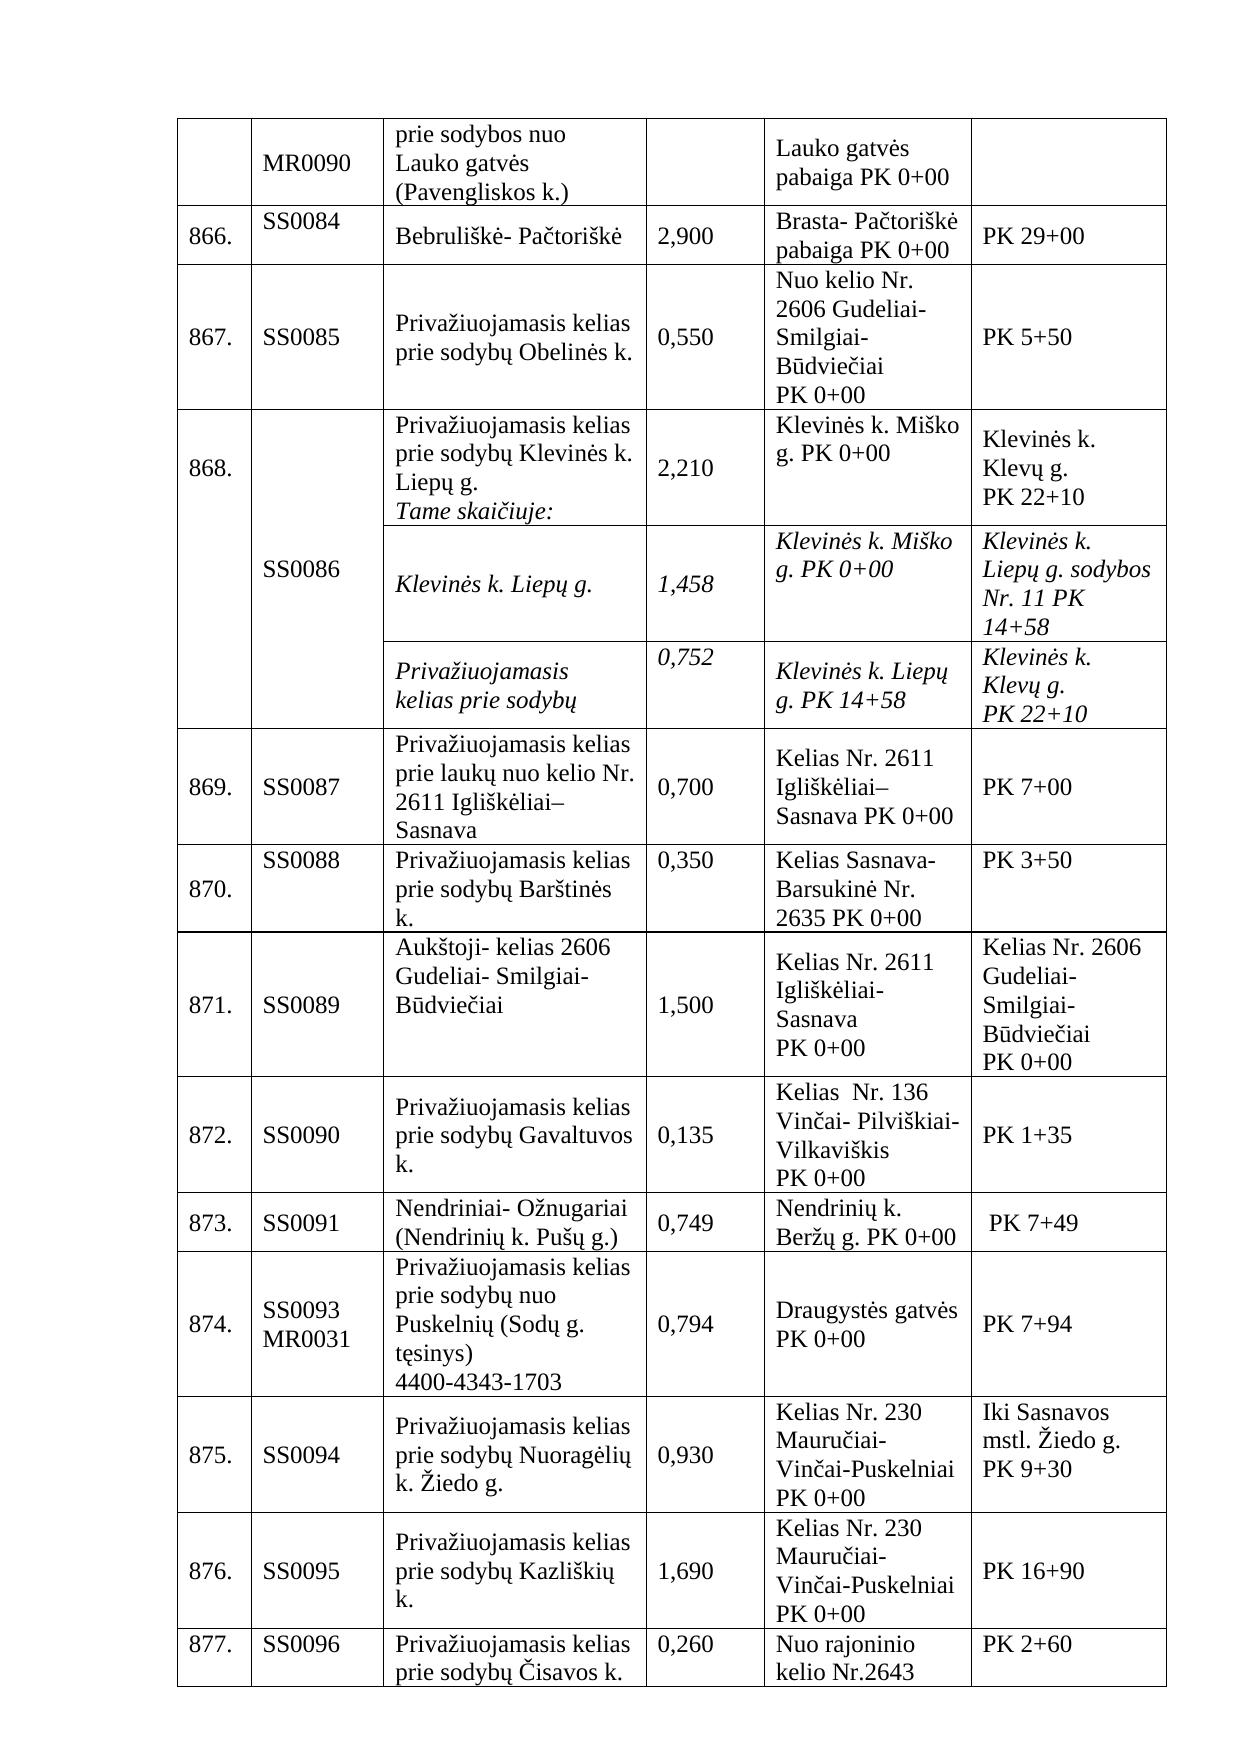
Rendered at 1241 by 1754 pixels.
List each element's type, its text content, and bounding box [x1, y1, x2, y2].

table_cell Bebruliškė- Pačtoriškė [384, 206, 646, 264]
table_cell Kelias Nr. 230 Mauručiai-Vinčai-Puskelniai PK 0+00 [765, 1513, 971, 1628]
table_cell SS0095 [252, 1513, 383, 1628]
table_cell PK 7+49 [972, 1193, 1166, 1251]
table_cell Privažiuojamasis kelias prie sodybų Obelinės k. [384, 265, 646, 409]
table_cell SS0094 [252, 1397, 383, 1512]
table_cell 1,458 [647, 526, 764, 641]
table_cell PK 16+90 [972, 1513, 1166, 1628]
table_cell PK 7+00 [972, 729, 1166, 844]
table_cell Iki Sasnavos mstl. Žiedo g. PK 9+30 [972, 1397, 1166, 1512]
table_cell SS0087 [252, 729, 383, 844]
table_cell Privažiuojamasis kelias prie sodybų Čisavos k. [384, 1629, 646, 1686]
table_cell SS0085 [252, 265, 383, 409]
table_cell 874. [178, 1252, 251, 1396]
table_cell 1,500 [647, 933, 764, 1076]
table_cell 872. [178, 1077, 251, 1192]
table_cell Privažiuojamasis kelias prie sodybų nuo Puskelnių (Sodų g. tęsinys) 4400-4343-1703 [384, 1252, 646, 1396]
table_cell 875. [178, 1397, 251, 1512]
table_cell SS0091 [252, 1193, 383, 1251]
table_cell Kelias Nr. 2606 Gudeliai- Smilgiai- Būdviečiai PK 0+00 [972, 933, 1166, 1076]
table_cell 0,260 [647, 1629, 764, 1686]
table_cell Nendriniai- Ožnugariai (Nendrinių k. Pušų g.) [384, 1193, 646, 1251]
table_cell Privažiuojamasis kelias prie sodybų Gavaltuvos k. [384, 1077, 646, 1192]
table_cell 868. [178, 410, 251, 525]
table_cell PK 29+00 [972, 206, 1166, 264]
table_cell Klevinės k. Klevų g. PK 22+10 [972, 410, 1166, 525]
table_cell Kelias Nr. 136 Vinčai- Pilviškiai- Vilkaviškis PK 0+00 [765, 1077, 971, 1192]
table_cell Klevinės k. Miško g. PK 0+00 [765, 410, 971, 525]
table_cell SS0088 [252, 845, 383, 931]
table_cell Kelias Nr. 230 Mauručiai-Vinčai-Puskelniai PK 0+00 [765, 1397, 971, 1512]
table_cell PK 1+35 [972, 1077, 1166, 1192]
table_cell 876. [178, 1513, 251, 1628]
table_cell Klevinės k. Liepų g. PK 14+58 [765, 642, 971, 728]
table_cell Nuo kelio Nr. 2606 Gudeliai-Smilgiai-Būdviečiai PK 0+00 [765, 265, 971, 409]
table_cell Nuo rajoninio kelio Nr.2643 [765, 1629, 971, 1686]
table_cell 0,350 [647, 845, 764, 931]
table_cell 0,794 [647, 1252, 764, 1396]
table_cell [647, 119, 764, 205]
table_cell SS0093 MR0031 [252, 1252, 383, 1396]
table_cell Privažiuojamasis kelias prie sodybų Kazliškių k. [384, 1513, 646, 1628]
table_cell [178, 119, 251, 205]
table_cell Nendrinių k. Beržų g. PK 0+00 [765, 1193, 971, 1251]
table_cell Privažiuojamasis kelias prie sodybų Nuoragėlių k. Žiedo g. [384, 1397, 646, 1512]
table_cell 0,550 [647, 265, 764, 409]
table_cell Klevinės k. Liepų g. sodybos Nr. 11 PK 14+58 [972, 526, 1166, 641]
table_cell 1,690 [647, 1513, 764, 1628]
table_cell Privažiuojamasis kelias prie sodybų Barštinės k. [384, 845, 646, 931]
table_cell 867. [178, 265, 251, 409]
table_cell SS0086 [252, 410, 383, 728]
table_cell Kelias Sasnava- Barsukinė Nr. 2635 PK 0+00 [765, 845, 971, 931]
table_cell Privažiuojamasis kelias prie sodybų Klevinės k. Liepų g. Tame skaičiuje: [384, 410, 646, 525]
table_cell PK 3+50 [972, 845, 1166, 931]
table_cell 873. [178, 1193, 251, 1251]
table_cell [972, 119, 1166, 205]
table_cell Klevinės k. Miško g. PK 0+00 [765, 526, 971, 641]
table_cell Kelias Nr. 2611 Igliškėliai–Sasnava PK 0+00 [765, 729, 971, 844]
table_cell Privažiuojamasis kelias prie laukų nuo kelio Nr. 2611 Igliškėliai–Sasnava [384, 729, 646, 844]
table_cell Kelias Nr. 2611 Igliškėliai- Sasnava PK 0+00 [765, 933, 971, 1076]
table_cell 870. [178, 845, 251, 931]
table_cell 2,900 [647, 206, 764, 264]
table_cell 871. [178, 933, 251, 1076]
table_cell 0,135 [647, 1077, 764, 1192]
table_cell 0,749 [647, 1193, 764, 1251]
table_cell 877. [178, 1629, 251, 1686]
table_cell PK 5+50 [972, 265, 1166, 409]
table_cell [178, 641, 251, 728]
table_cell Brasta- Pačtoriškė pabaiga PK 0+00 [765, 206, 971, 264]
table_cell 0,930 [647, 1397, 764, 1512]
table_cell SS0084 [252, 206, 383, 264]
table_cell Lauko gatvės pabaiga PK 0+00 [765, 119, 971, 205]
table_cell Aukštoji- kelias 2606 Gudeliai- Smilgiai- Būdviečiai [384, 933, 646, 1076]
table_cell 0,752 [647, 642, 764, 728]
table_cell 2,210 [647, 410, 764, 525]
table_cell SS0096 [252, 1629, 383, 1686]
table_cell 0,700 [647, 729, 764, 844]
table_cell [178, 525, 251, 641]
table_cell 866. [178, 206, 251, 264]
table_cell MR0090 [252, 119, 383, 205]
table_cell prie sodybos nuo Lauko gatvės (Pavengliskos k.) [384, 119, 646, 205]
table_cell SS0090 [252, 1077, 383, 1192]
table_cell Privažiuojamasis kelias prie sodybų [384, 642, 646, 728]
table_cell Klevinės k. Liepų g. [384, 526, 646, 641]
table_cell SS0089 [252, 933, 383, 1076]
table_cell Klevinės k. Klevų g. PK 22+10 [972, 642, 1166, 728]
table_cell PK 7+94 [972, 1252, 1166, 1396]
table_cell 869. [178, 729, 251, 844]
table_cell PK 2+60 [972, 1629, 1166, 1686]
table_cell Draugystės gatvės PK 0+00 [765, 1252, 971, 1396]
